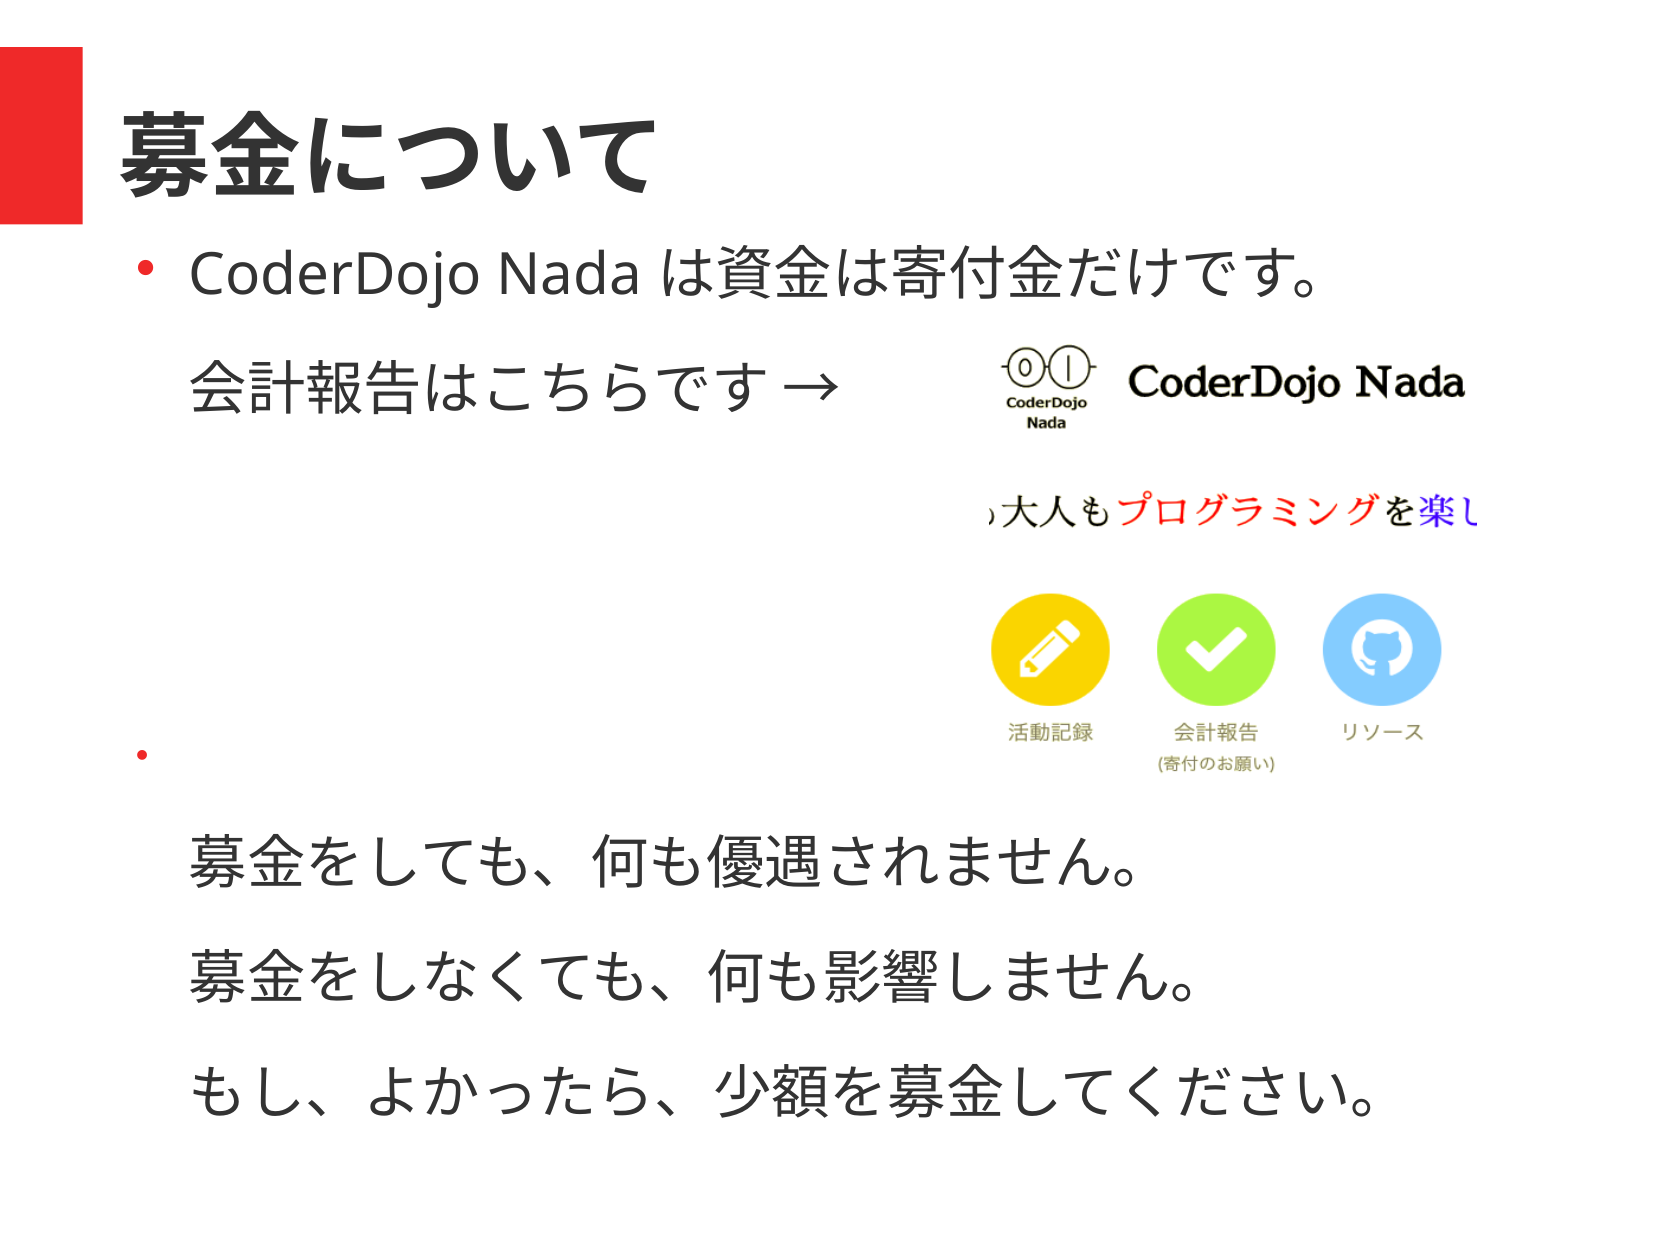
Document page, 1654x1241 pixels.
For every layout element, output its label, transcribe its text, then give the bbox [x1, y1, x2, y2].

picture [989, 342, 1477, 779]
text_box 募金について [118, 49, 1571, 257]
text_box CoderDojo Nada は資金は寄付金だけです。 会計報告はこちらです → 募金をしても、何も優遇されません。 募金をしなくても、何も影響しません。 もし、よかったら、少額を募金してください。 [118, 236, 1536, 1193]
